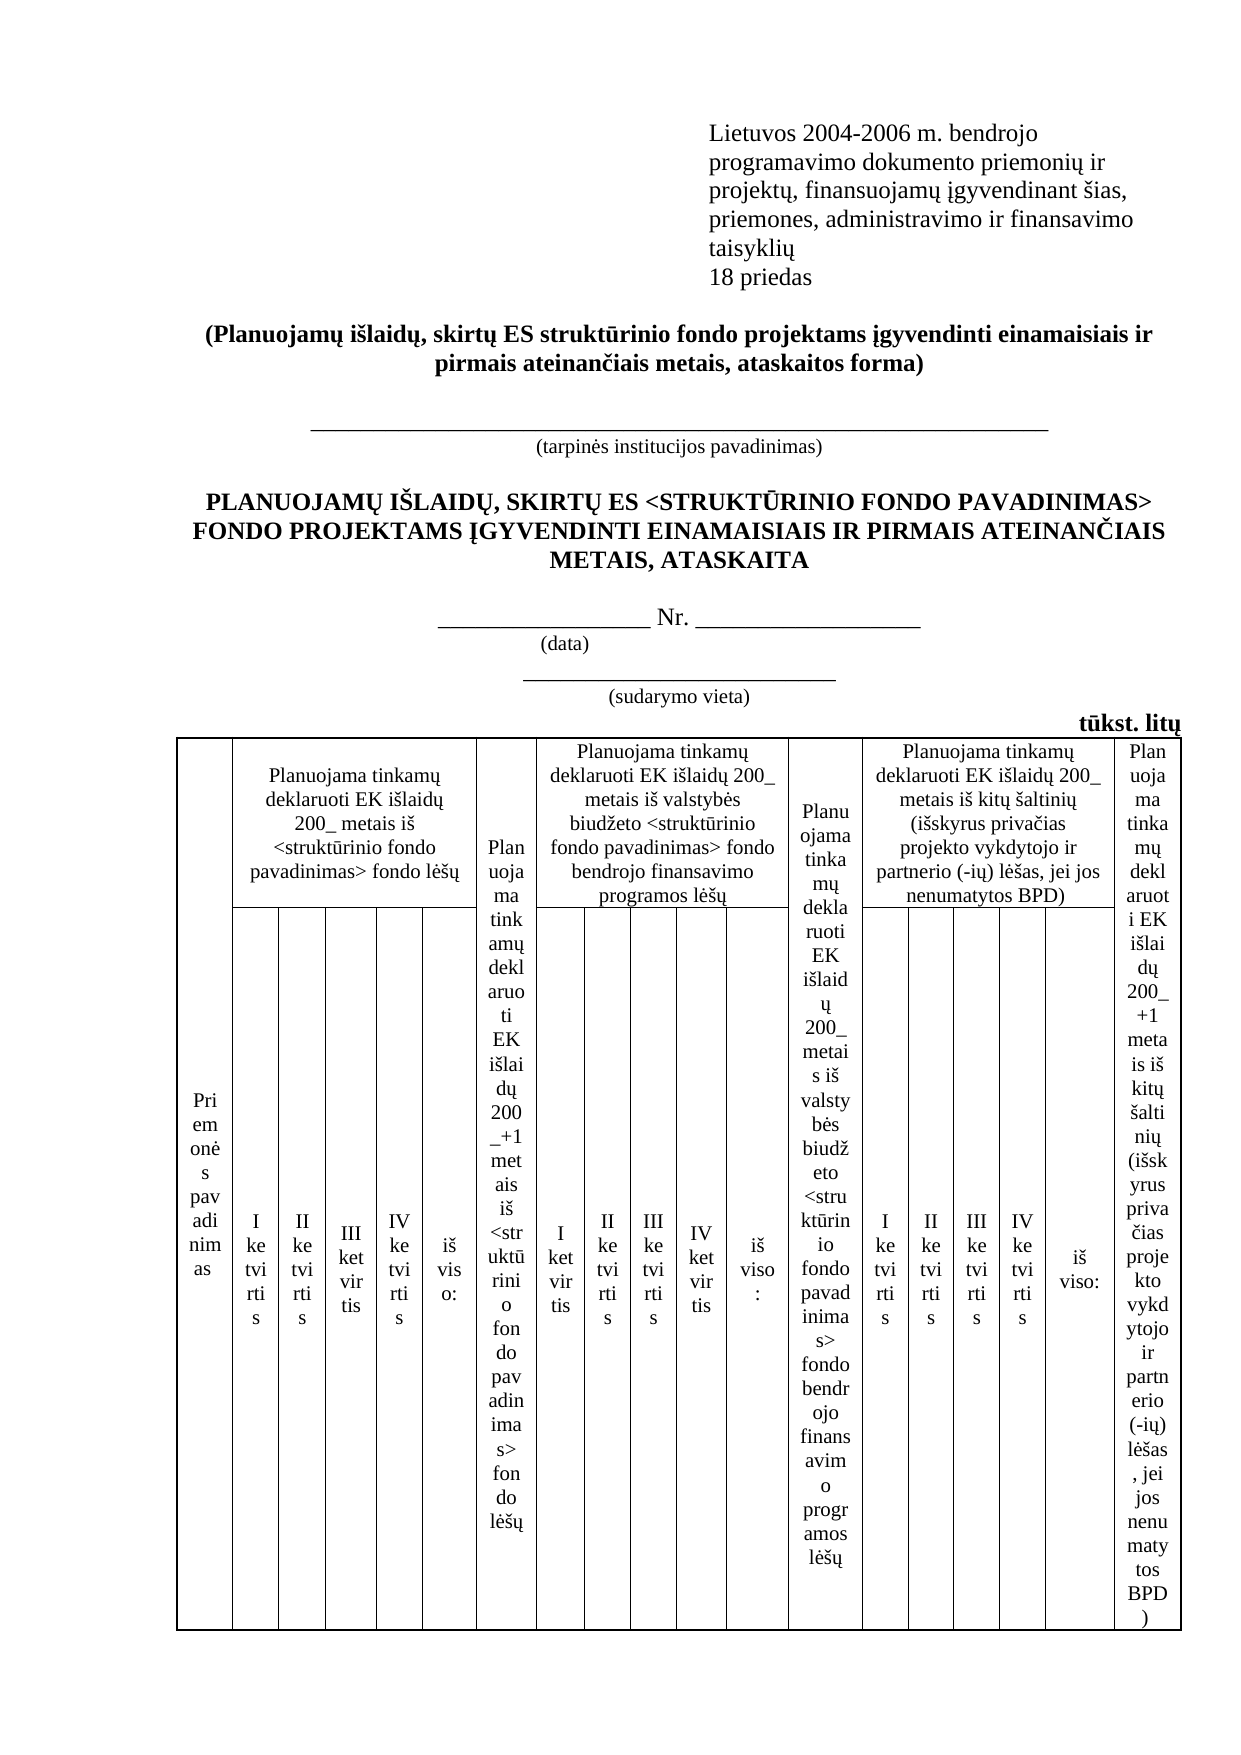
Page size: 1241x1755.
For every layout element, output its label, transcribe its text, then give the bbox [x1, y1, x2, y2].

table_cell II ketvirtis [909, 908, 953, 1629]
table_cell I ketvirtis [233, 908, 278, 1629]
table_cell III ketvirtis [326, 908, 376, 1629]
table_cell IV ketvirtis [377, 908, 422, 1629]
text (data) [177, 631, 1181, 655]
text programavimo dokumento priemonių ir [177, 147, 1181, 176]
text _________________________ [177, 655, 1181, 684]
table_header Planuojama tinkamų deklaruoti EK išlaidų 200_ metais iš kitų šaltinių (išskyrus privačias projekto vykdytojo ir partnerio (-ių) lėšas, jei jos nenumatytos BPD) [863, 739, 1114, 907]
table_cell III ketvirtis [954, 908, 999, 1629]
table_cell iš viso: [727, 908, 788, 1629]
table_header Planuojama tinkamų deklaruoti EK išlaidų 200_ metais iš <struktūrinio fondo pavadinimas> fondo lėšų [233, 739, 476, 907]
text ___________________________________________________________ [177, 406, 1181, 434]
text _________________ Nr. __________________ [177, 602, 1181, 631]
table_cell III ketvirtis [631, 908, 676, 1629]
table_header Planuojama tinkamų deklaruoti EK išlaidų 200_ metais iš valstybės biudžeto <struktūrinio fondo pavadinimas> fondo bendrojo finansavimo programos lėšų [537, 739, 788, 907]
table_header Priemonės pavadinimas [178, 739, 232, 1629]
table_cell II ketvirtis [279, 908, 325, 1629]
text 18 priedas [177, 262, 1181, 291]
table_cell I ketvirtis [863, 908, 908, 1629]
table_cell IV ketvirtis [677, 908, 726, 1629]
text PLANUOJAMŲ IŠLAIDŲ, SKIRTŲ ES <STRUKTŪRINIO FONDO PAVADINIMAS> FONDO PROJEKTAMS ĮGYVENDINTI EINAMAISIAIS IR PIRMAIS ATEINANČIAIS METAIS, ATASKAITA [177, 487, 1181, 573]
table_cell IV ketvirtis [1000, 908, 1045, 1629]
text (tarpinės institucijos pavadinimas) [177, 434, 1181, 458]
table_header Planuojama tinkamų deklaruoti EK išlaidų 200_+1 metais iš kitų šaltinių (išskyrus privačias projekto vykdytojo ir partnerio (-ių) lėšas, jei jos nenumatytos BPD) [1115, 739, 1180, 1629]
text (Planuojamų išlaidų, skirtų ES struktūrinio fondo projektams įgyvendinti einamaisiais ir pirmais ateinančiais metais, ataskaitos forma) [177, 319, 1181, 377]
text (sudarymo vieta) [177, 684, 1181, 708]
text tūkst. litų [177, 708, 1181, 737]
text projektų, finansuojamų įgyvendinant šias, [177, 176, 1181, 204]
table_cell I ketvirtis [537, 908, 584, 1629]
table_cell II ketvirtis [585, 908, 630, 1629]
table_header Planuojama tinkamų deklaruoti EK išlaidų 200_ metais iš valstybės biudžeto <struktūrinio fondo pavadinimas> fondo bendrojo finansavimo programos lėšų [789, 739, 862, 1629]
table_header Planuojama tinkamų deklaruoti EK išlaidų 200_+1 metais iš <struktūrinio fondo pavadinimas> fondo lėšų [477, 739, 536, 1629]
text taisyklių [177, 233, 1181, 262]
text priemones, administravimo ir finansavimo [177, 204, 1181, 233]
table_cell iš viso: [423, 908, 476, 1629]
table_cell iš viso: [1046, 908, 1114, 1629]
text Lietuvos 2004-2006 m. bendrojo [177, 118, 1181, 147]
